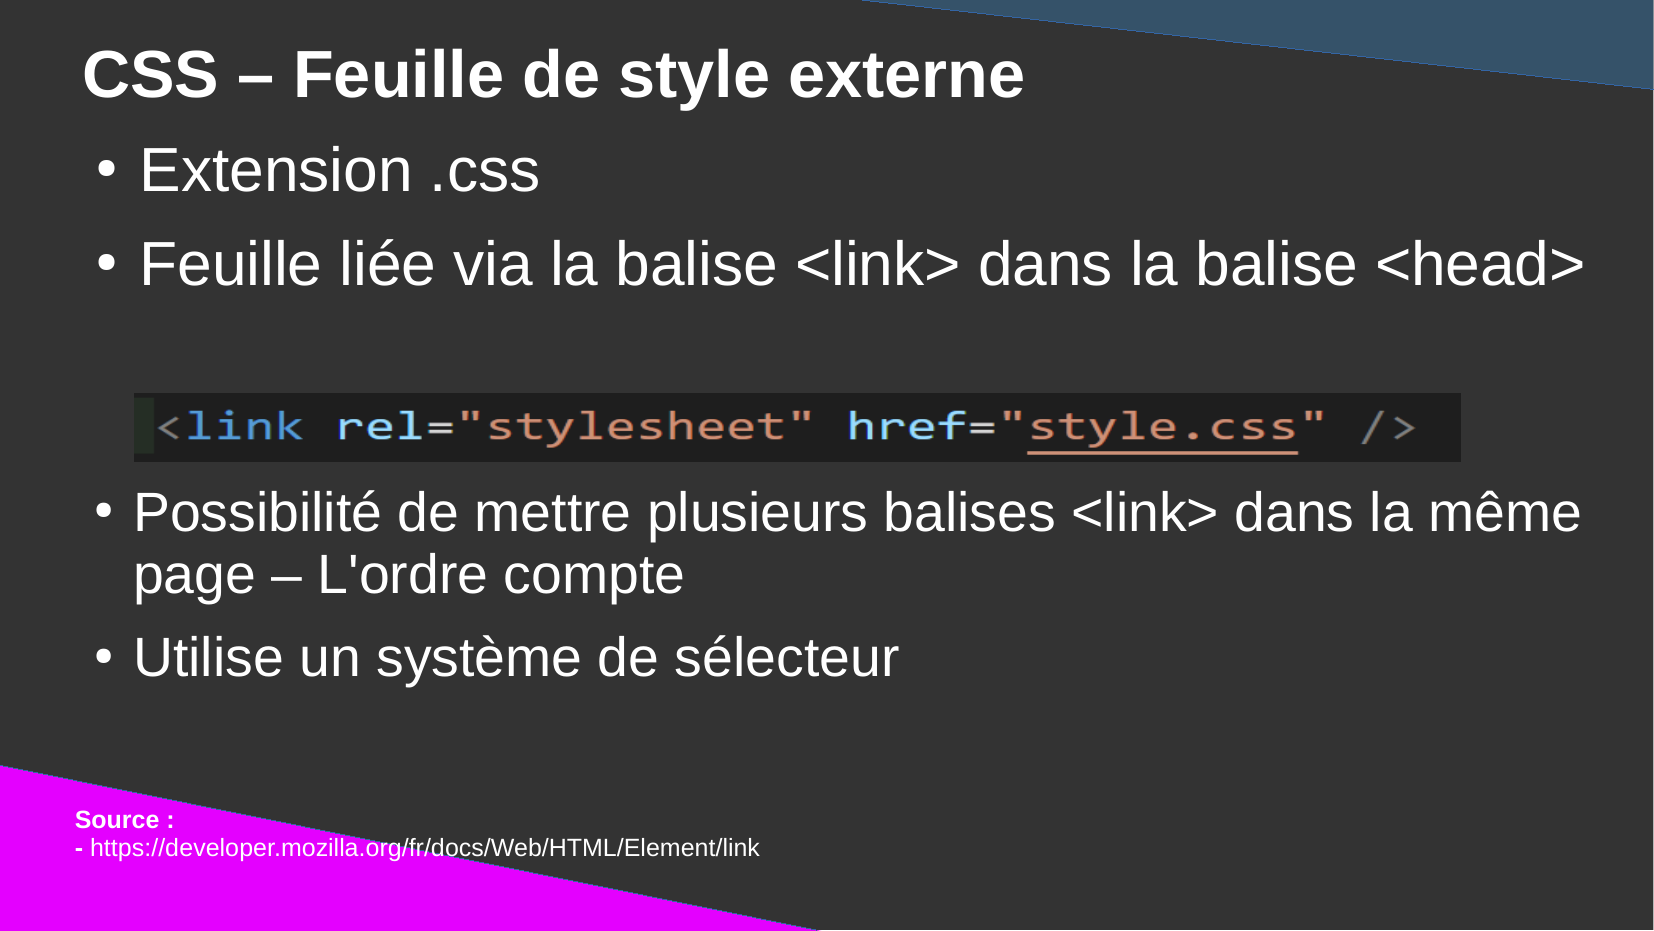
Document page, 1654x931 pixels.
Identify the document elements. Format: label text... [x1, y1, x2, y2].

text_box [862, 0, 1654, 90]
picture [134, 393, 1461, 462]
list Possibilité de mettre plusieurs balises <link> dans la même page – L'ordre compte Utilise un système de sélecteur [80, 481, 1605, 691]
text_box [0, 765, 163, 931]
title CSS – Feuille de style externe [82, 37, 1571, 122]
text_box Source : - https://developer.mozilla.org/fr/docs/Web/HTML/Element/link [59, 798, 1546, 931]
list Extension .css Feuille liée via la balise <link> dans la balise <head> [80, 135, 1605, 360]
